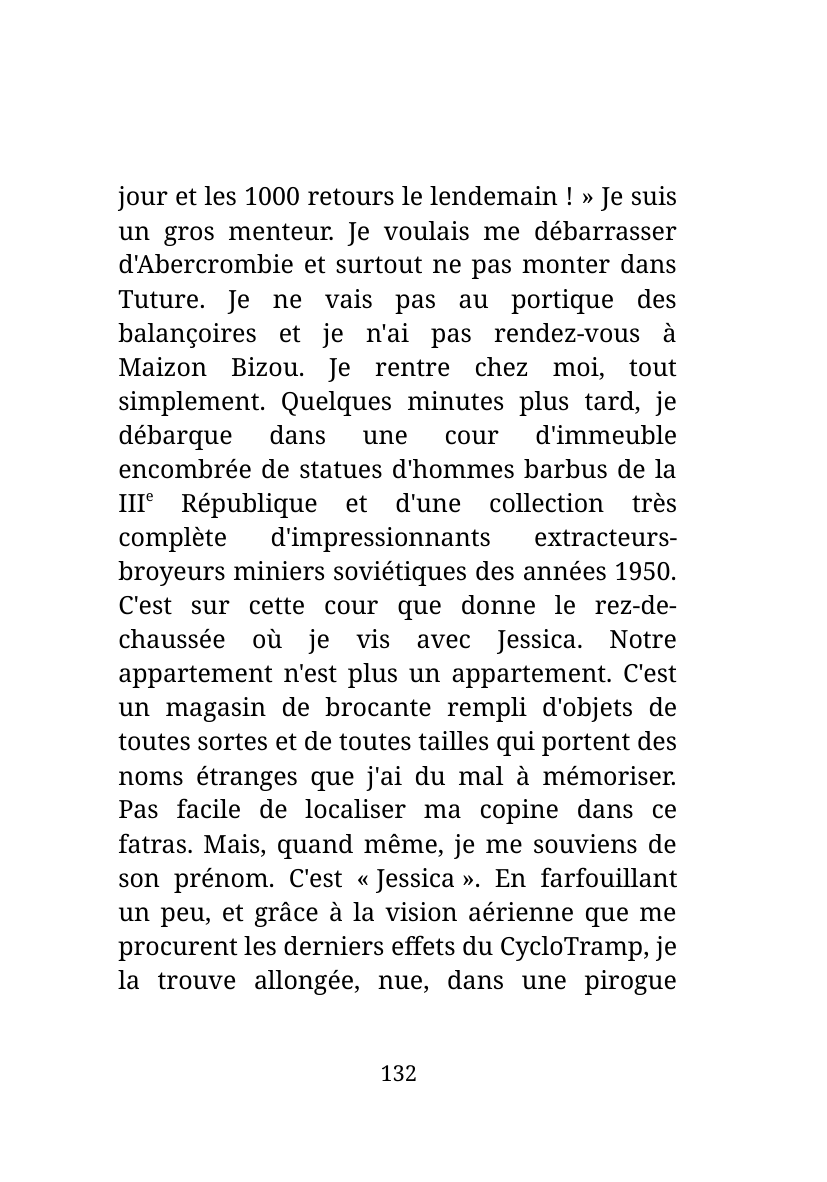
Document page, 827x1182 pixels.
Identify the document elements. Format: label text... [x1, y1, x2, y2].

text jour et les 1000 retours le lendemain ! » Je suis un gros menteur. Je voulais me débarrasser d'Abercrombie et surtout ne pas monter dans Tuture. Je ne vais pas au portique des balançoires et je n'ai pas rendez-vous à Maizon Bizou. Je rentre chez moi, tout simplement. Quelques minutes plus tard, je débarque dans une cour d'immeuble encombrée de statues d'hommes barbus de la IIIe République et d'une collection très complète d'impressionnants extracteurs-broyeurs miniers soviétiques des années 1950. C'est sur cette cour que donne le rez-de-chaussée où je vis avec Jessica. Notre appartement n'est plus un appartement. C'est un magasin de brocante rempli d'objets de toutes sortes et de toutes tailles qui portent des noms étranges que j'ai du mal à mémoriser. Pas facile de localiser ma copine dans ce fatras. Mais, quand même, je me souviens de son prénom. C'est « Jessica ». En farfouillant un peu, et grâce à la vision aérienne que me procurent les derniers effets du CycloTramp, je la trouve allongée, nue, dans une pirogue [118, 179, 677, 997]
